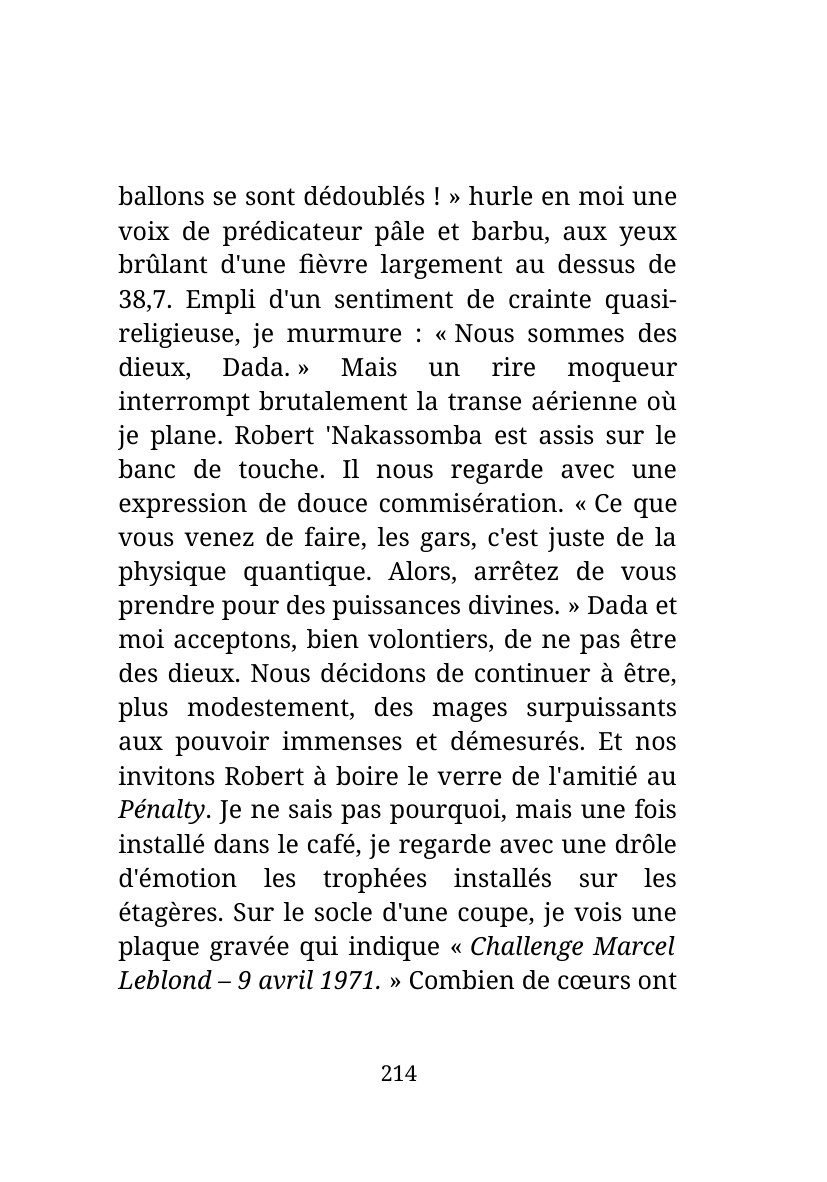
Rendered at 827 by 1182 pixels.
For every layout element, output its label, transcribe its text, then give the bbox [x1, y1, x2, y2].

text ballons se sont dédoublés ! » hurle en moi une voix de prédicateur pâle et barbu, aux yeux brûlant d'une fièvre largement au dessus de 38,7. Empli d'un sentiment de crainte quasi-religieuse, je murmure : « Nous sommes des dieux, Dada. » Mais un rire moqueur interrompt brutalement la transe aérienne où je plane. Robert 'Nakassomba est assis sur le banc de touche. Il nous regarde avec une expression de douce commisération. « Ce que vous venez de faire, les gars, c'est juste de la physique quantique. Alors, arrêtez de vous prendre pour des puissances divines. » Dada et moi acceptons, bien volontiers, de ne pas être des dieux. Nous décidons de continuer à être, plus modestement, des mages surpuissants aux pouvoir immenses et démesurés. Et nos invitons Robert à boire le verre de l'amitié au Pénalty. Je ne sais pas pourquoi, mais une fois installé dans le café, je regarde avec une drôle d'émotion les trophées installés sur les étagères. Sur le socle d'une coupe, je vois une plaque gravée qui indique « Challenge Marcel Leblond – 9 avril 1971. » Combien de cœurs ont [118, 179, 677, 997]
